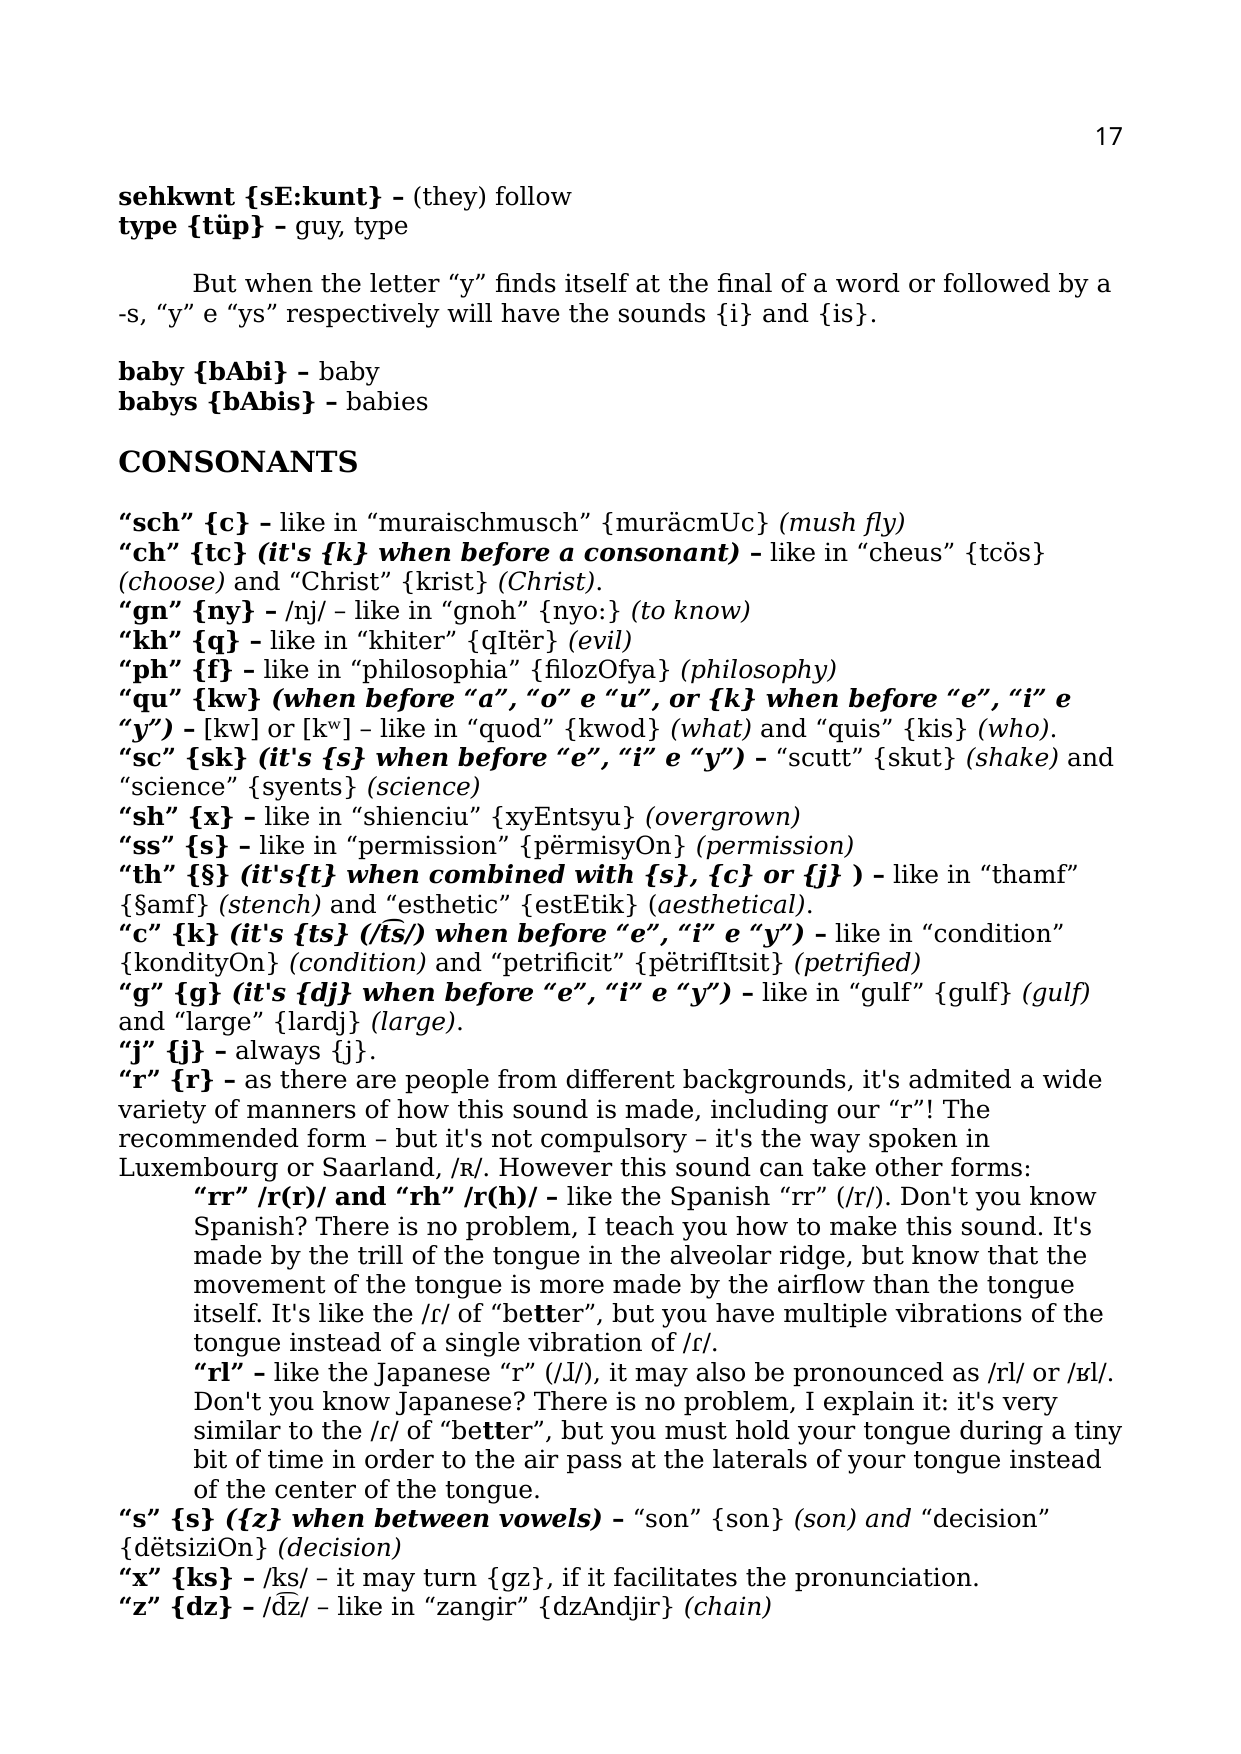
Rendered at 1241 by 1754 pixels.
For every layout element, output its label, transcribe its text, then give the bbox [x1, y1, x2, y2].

text “g” {g} (it's {dj} when before “e”, “i” e “y”) – like in “gulf” {gulf} (gulf) and “large” {lardj} (large). [118, 978, 1123, 1036]
text “ch” {tc} (it's {k} when before a consonant) – like in “cheus” {tcös} (choose) and “Christ” {krist} (Christ). [118, 538, 1123, 596]
text “sc” {sk} (it's {s} when before “e”, “i” e “y”) – “scutt” {skut} (shake) and “science” {syents} (science) [118, 743, 1123, 802]
text “j” {j} – always {j}. [118, 1036, 1123, 1066]
text babys {bAbis} – babies [118, 386, 1123, 416]
text “sch” {c} – like in “muraischmusch” {muräcmUc} (mush fly) [118, 508, 1123, 538]
text “z” {dz} – /d͡z/ – like in “zangir” {dzAndjir} (chain) [118, 1592, 1123, 1621]
text “th” {§} (it's{t} when combined with {s}, {c} or {j} ) – like in “thamf” {§amf} (stench) and “esthetic” {estEtik} (aesthetical). [118, 861, 1123, 919]
text “ph” {f} – like in “philosophia” {filozOfya} (philosophy) [118, 655, 1123, 684]
text “sh” {x} – like in “shienciu” {xyEntsyu} (overgrown) [118, 802, 1123, 831]
text baby {bAbi} – baby [118, 357, 1123, 386]
text “rl” – like the Japanese “r” (/ɺ/), it may also be pronounced as /rl/ or /ʁl/. Don't you know Japanese? There is no problem, I explain it: it's very similar to the /ɾ/ of “better”, but you must hold your tongue during a tiny bit of time in order to the air pass at the laterals of your tongue instead of the center of the tongue. [193, 1358, 1123, 1504]
text “rr” /r(r)/ and “rh” /r(h)/ – like the Spanish “rr” (/r/). Don't you know Spanish? There is no problem, I teach you how to make this sound. It's made by the trill of the tongue in the alveolar ridge, but know that the movement of the tongue is more made by the airflow than the tongue itself. It's like the /ɾ/ of “better”, but you have multiple vibrations of the tongue instead of a single vibration of /ɾ/. [193, 1182, 1123, 1358]
text “x” {ks} – /ks/ – it may turn {gz}, if it facilitates the pronunciation. [118, 1563, 1123, 1592]
text “s” {s} ({z} when between vowels) – “son” {son} (son) and “decision” {dëtsiziOn} (decision) [118, 1504, 1123, 1563]
text “c” {k} (it's {ts} (/t͡s/) when before “e”, “i” e “y”) – like in “condition” {kondityOn} (condition) and “petrificit” {pëtrifItsit} (petrified) [118, 919, 1123, 978]
text “gn” {ny} – /nj/ – like in “gnoh” {nyo:} (to know) [118, 596, 1123, 626]
text “ss” {s} – like in “permission” {përmisyOn} (permission) [118, 831, 1123, 861]
subtitle CONSONANTS [118, 445, 1123, 479]
text sehkwnt {sE:kunt} – (they) follow [118, 182, 1123, 211]
text “qu” {kw} (when before “a”, “o” e “u”, or {k} when before “e”, “i” e “y”) – [kw] or [kʷ] – like in “quod” {kwod} (what) and “quis” {kis} (who). [118, 684, 1123, 743]
text But when the letter “y” finds itself at the final of a word or followed by a -s, “y” e “ys” respectively will have the sounds {i} and {is}. [118, 269, 1123, 328]
text “r” {r} – as there are people from different backgrounds, it's admited a wide variety of manners of how this sound is made, including our “r”! The recommended form – but it's not compulsory – it's the way spoken in Luxembourg or Saarland, /ʀ/. However this sound can take other forms: [118, 1066, 1123, 1182]
text “kh” {q} – like in “khiter” {qItër} (evil) [118, 626, 1123, 655]
text type {tüp} – guy, type [118, 211, 1123, 240]
